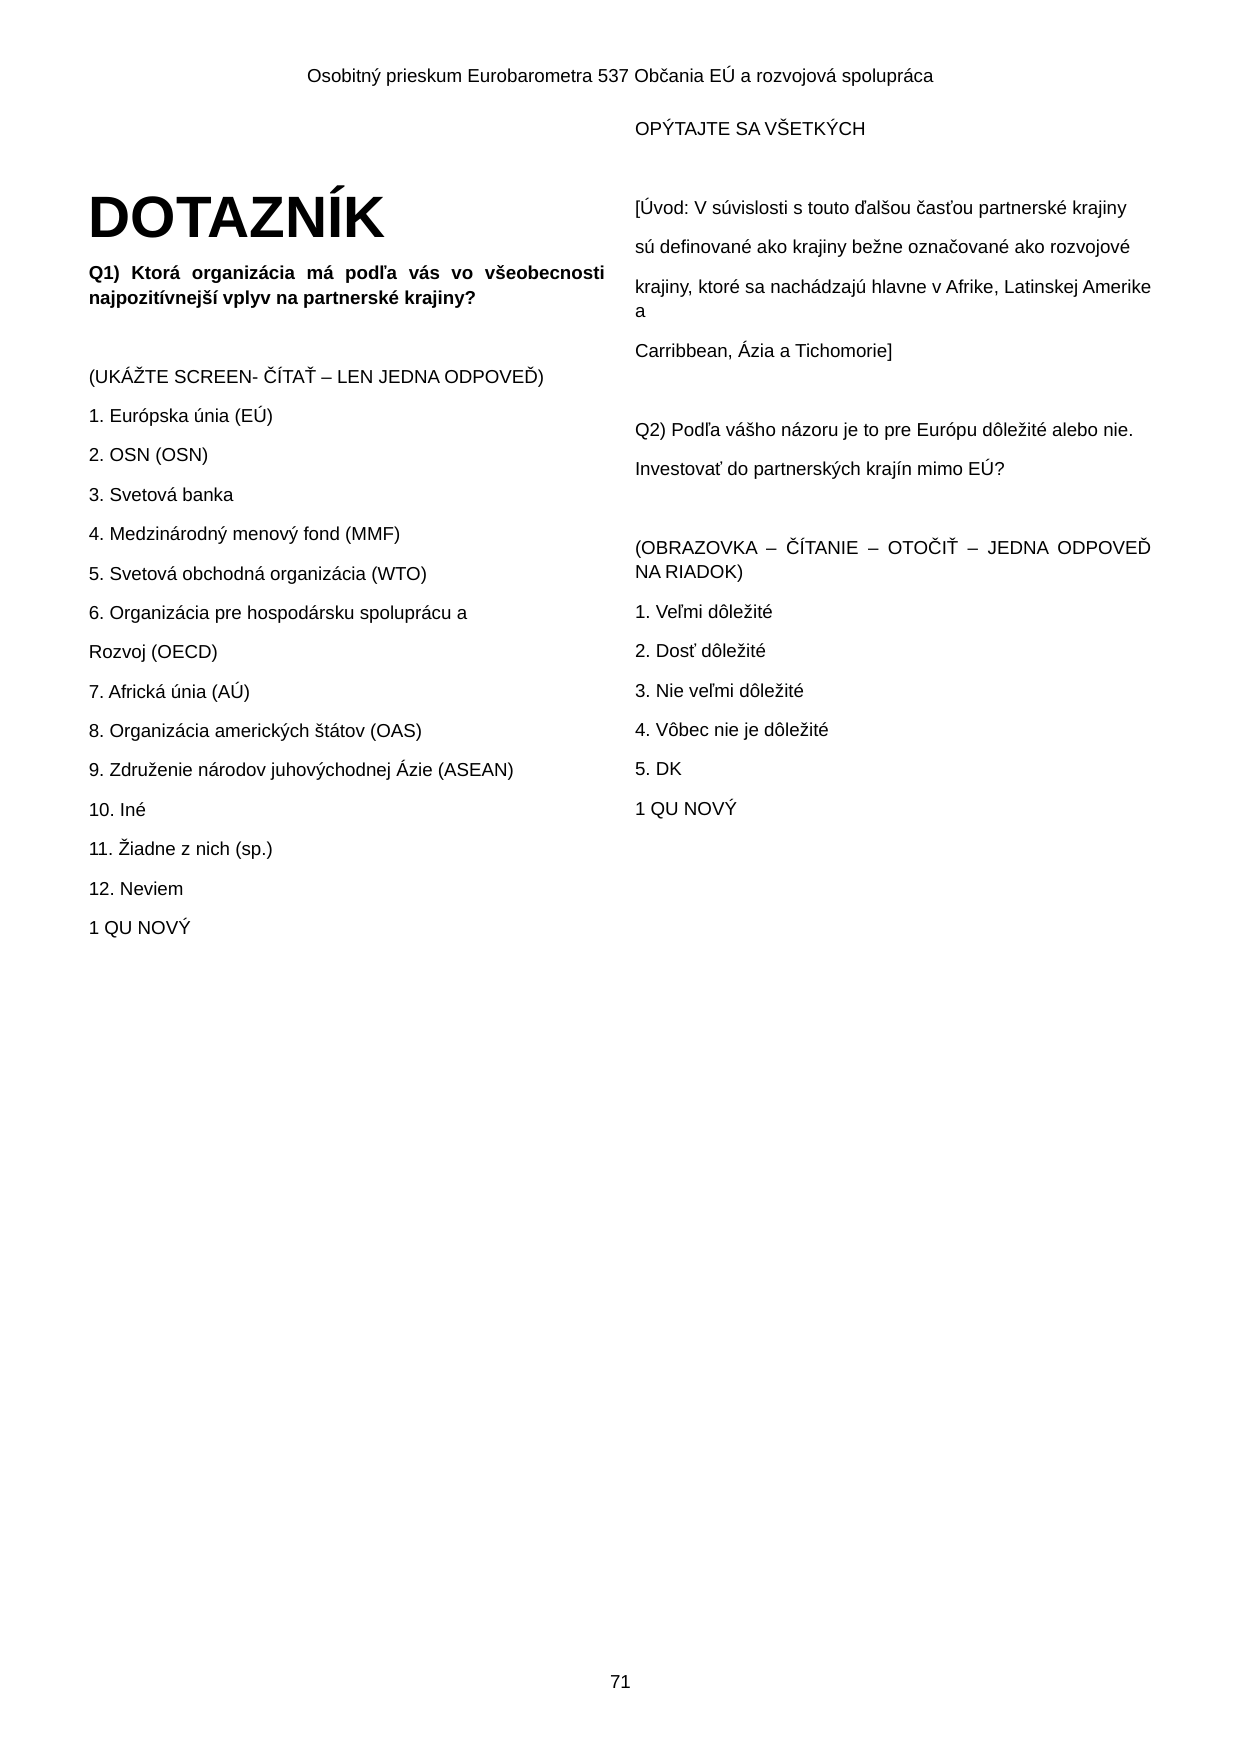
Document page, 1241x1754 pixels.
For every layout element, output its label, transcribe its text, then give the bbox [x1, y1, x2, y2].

text (OBRAZOVKA – ČÍTANIE – OTOČIŤ – JEDNA ODPOVEĎ NA RIADOK) [635, 537, 1152, 583]
text sú definované ako krajiny bežne označované ako rozvojové [635, 236, 1152, 258]
text 7. Africká únia (AÚ) [88, 681, 605, 702]
text 1 QU NOVÝ [88, 917, 605, 938]
text 11. Žiadne z nich (sp.) [88, 838, 605, 859]
text 12. Neviem [88, 877, 605, 899]
text 2. Dosť dôležité [635, 640, 1152, 662]
subtitle DOTAZNÍK [88, 182, 605, 249]
text 4. Vôbec nie je dôležité [635, 719, 1152, 740]
text 8. Organizácia amerických štátov (OAS) [88, 720, 605, 741]
text OPÝTAJTE SA VŠETKÝCH [635, 118, 1152, 139]
text [Úvod: V súvislosti s touto ďalšou časťou partnerské krajiny [635, 197, 1152, 218]
text Carribbean, Ázia a Tichomorie] [635, 340, 1152, 361]
text 3. Svetová banka [88, 484, 605, 505]
text 4. Medzinárodný menový fond (MMF) [88, 523, 605, 544]
text 5. Svetová obchodná organizácia (WTO) [88, 562, 605, 584]
text 6. Organizácia pre hospodársku spoluprácu a [88, 602, 605, 623]
text Q1) Ktorá organizácia má podľa vás vo všeobecnosti najpozitívnejší vplyv na partnerské krajiny? [88, 262, 605, 308]
text 10. Iné [88, 799, 605, 820]
text 9. Združenie národov juhovýchodnej Ázie (ASEAN) [88, 759, 605, 781]
text Rozvoj (OECD) [88, 641, 605, 663]
text Investovať do partnerských krajín mimo EÚ? [635, 458, 1152, 479]
text 1 QU NOVÝ [635, 798, 1152, 819]
text Q2) Podľa vášho názoru je to pre Európu dôležité alebo nie. [635, 418, 1152, 440]
text 3. Nie veľmi dôležité [635, 679, 1152, 701]
text (UKÁŽTE SCREEN- ČÍTAŤ – LEN JEDNA ODPOVEĎ) [88, 366, 605, 387]
text 1. Veľmi dôležité [635, 601, 1152, 622]
text 2. OSN (OSN) [88, 444, 605, 466]
text 1. Európska únia (EÚ) [88, 405, 605, 426]
text krajiny, ktoré sa nachádzajú hlavne v Afrike, Latinskej Amerike a [635, 276, 1152, 322]
text 5. DK [635, 758, 1152, 780]
